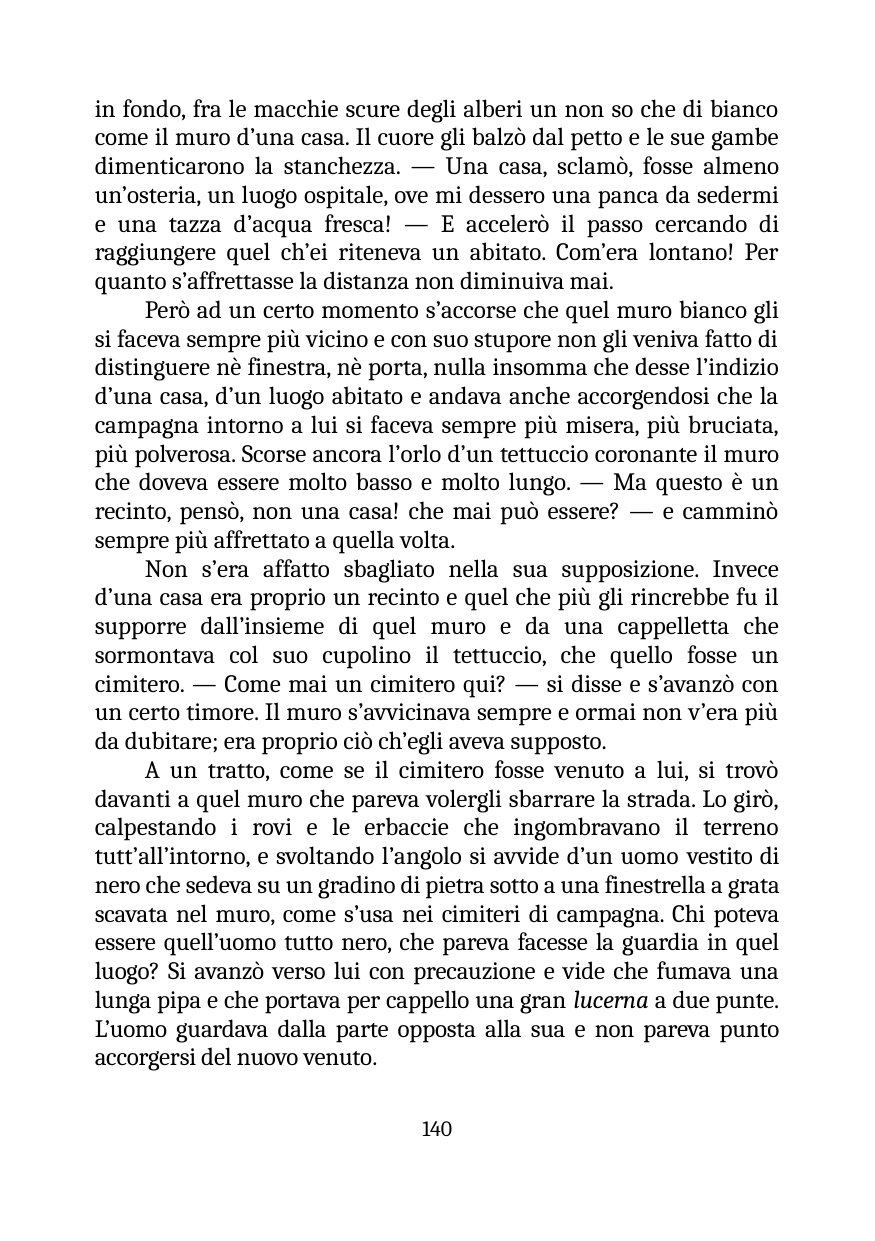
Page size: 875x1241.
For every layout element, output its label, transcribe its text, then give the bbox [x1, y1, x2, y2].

text Non s’era affatto sbagliato nella sua supposizione. Invece d’una casa era proprio un recinto e quel che più gli rincrebbe fu il supporre dall’insieme di quel muro e da una cappelletta che sormontava col suo cupolino il tettuccio, che quello fosse un cimitero. — Come mai un cimitero qui? — si disse e s’avanzò con un certo timore. Il muro s’avvicinava sempre e ormai non v’era più da dubitare; era proprio ciò ch’egli aveva supposto. [94, 554, 779, 756]
text A un tratto, come se il cimitero fosse venuto a lui, si trovò davanti a quel muro che pareva volergli sbarrare la strada. Lo girò, calpestando i rovi e le erbaccie che ingombravano il terreno tutt’all’intorno, e svoltando l’angolo si avvide d’un uomo vestito di nero che sedeva su un gradino di pietra sotto a una finestrella a grata scavata nel muro, come s’usa nei cimiteri di campagna. Chi poteva essere quell’uomo tutto nero, che pareva facesse la guardia in quel luogo? Si avanzò verso lui con precauzione e vide che fumava una lunga pipa e che portava per cappello una gran lucerna a due punte. L’uomo guardava dalla parte opposta alla sua e non pareva punto accorgersi del nuovo venuto. [94, 756, 779, 1072]
text Però ad un certo momento s’accorse che quel muro bianco gli si faceva sempre più vicino e con suo stupore non gli veniva fatto di distinguere nè finestra, nè porta, nulla insomma che desse l’indizio d’una casa, d’un luogo abitato e andava anche accorgendosi che la campagna intorno a lui si faceva sempre più misera, più bruciata, più polverosa. Scorse ancora l’orlo d’un tettuccio coronante il muro che doveva essere molto basso e molto lungo. — Ma questo è un recinto, pensò, non una casa! che mai può essere? — e camminò sempre più affrettato a quella volta. [94, 296, 779, 554]
text in fondo, fra le macchie scure degli alberi un non so che di bianco come il muro d’una casa. Il cuore gli balzò dal petto e le sue gambe dimenticarono la stanchezza. — Una casa, sclamò, fosse almeno un’osteria, un luogo ospitale, ove mi dessero una panca da sedermi e una tazza d’acqua fresca! — E accelerò il passo cercando di raggiungere quel ch’ei riteneva un abitato. Com’era lontano! Per quanto s’affrettasse la distanza non diminuiva mai. [94, 94, 779, 296]
